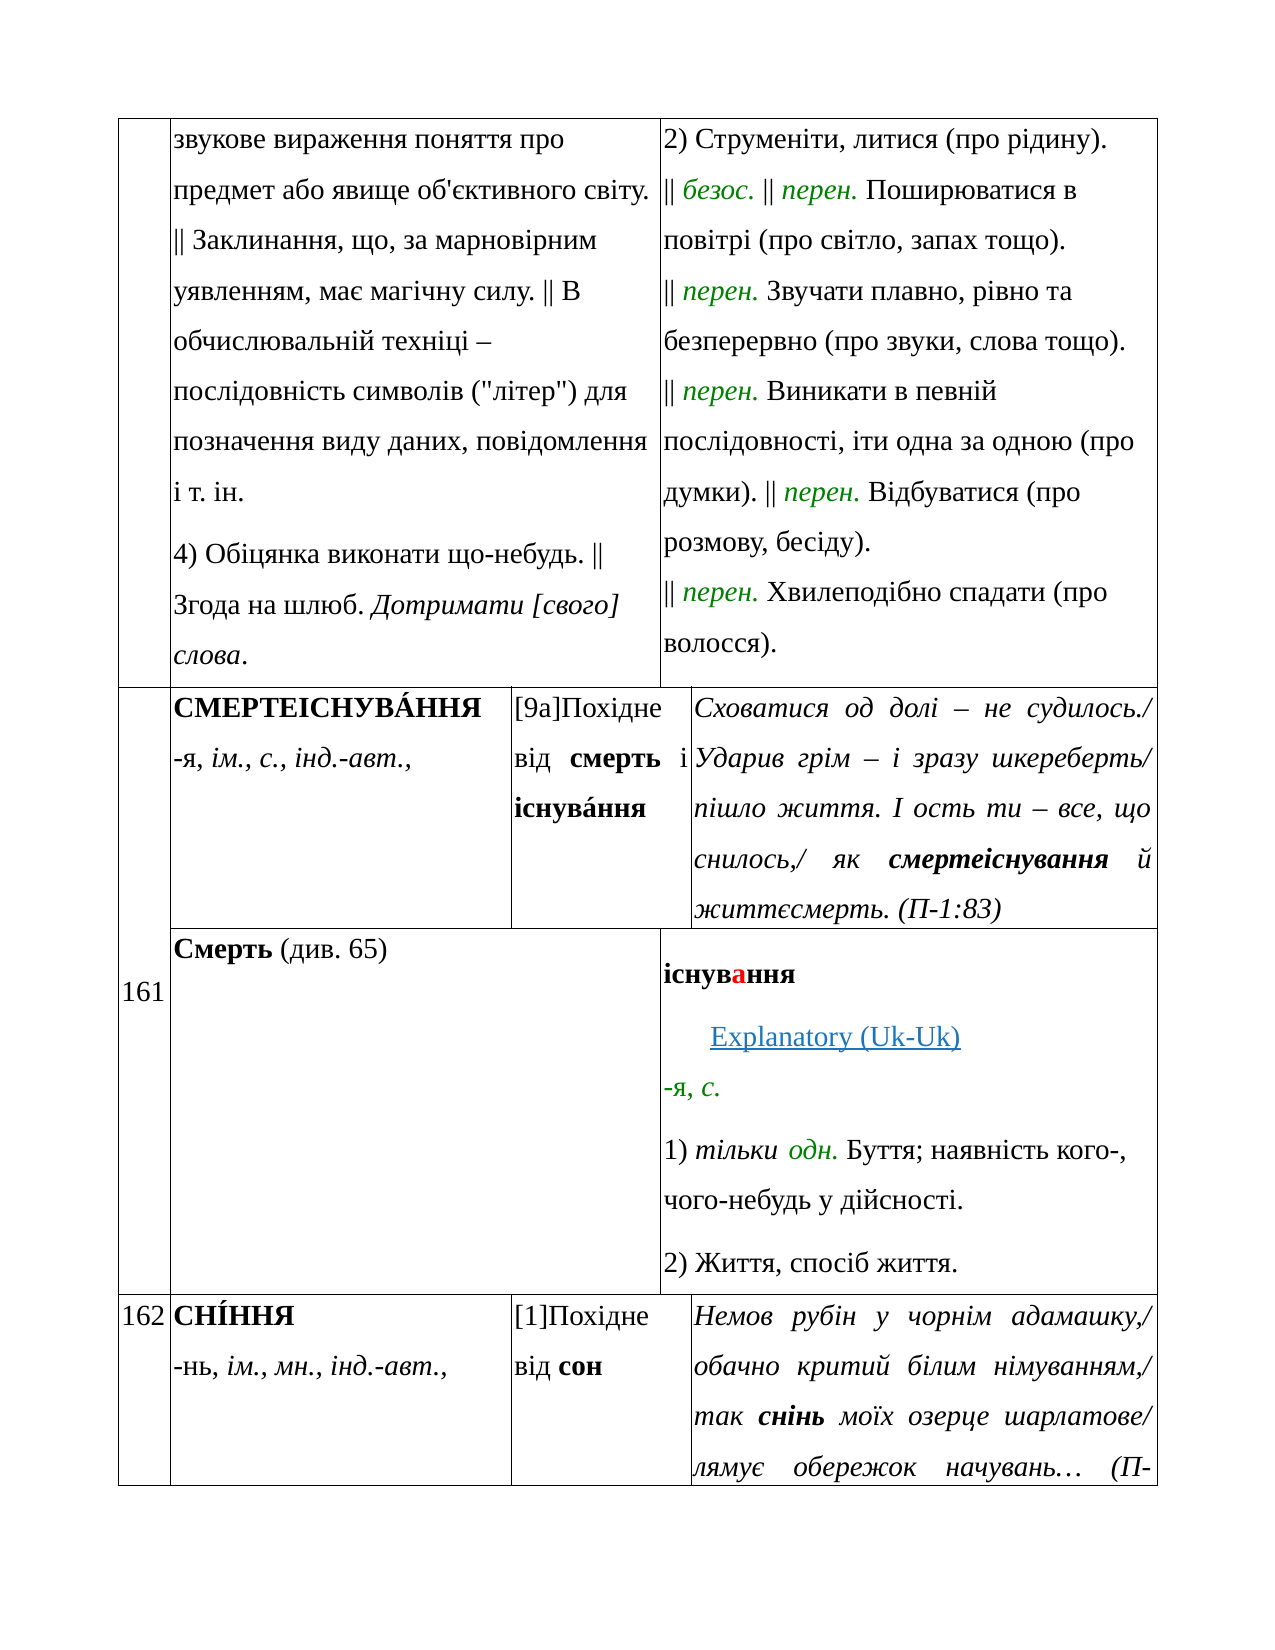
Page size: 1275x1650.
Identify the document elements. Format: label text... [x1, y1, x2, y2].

table_cell [1]Похідне від сон [512, 1295, 691, 1485]
table_cell Немов рубін у чорнім адамашку,/ обачно критий білим німуванням,/ так снінь моїх озерце шарлатове/ лямує обережок начувань… (П- [692, 1295, 1157, 1485]
table_cell звукове вираження поняття про предмет або явище об'єктивного світу. || Заклинання, що, за марновірним уявленням, має магічну силу. || В обчислювальній техніці – послідовність символів ("літер") для позначення виду даних, повідомлення і т. ін. 4) Обіцянка виконати що-небудь. || Згода на шлюб. Дотримати [свого] слова. [171, 119, 660, 686]
table_cell 2) Струменіти, литися (про рідину). || безос. || перен. Поширюватися в повітрі (про світло, запах тощо). || перен. Звучати плавно, рівно та безперервно (про звуки, слова тощо). || перен. Виникати в певній послідовності, іти одна за одною (про думки). || перен. Відбуватися (про розмову, бесіду). || перен. Хвилеподібно спадати (про волосся). [661, 119, 1157, 686]
table_cell 161 [119, 688, 170, 1294]
table_cell [9а]Похідне від смерть і існувáння [512, 688, 691, 928]
table_cell Смертеіснувáння -я, ім., с., інд.-авт., [171, 688, 511, 928]
table_cell існування Explanatory (Uk-Uk) -я, с. 1) тільки одн. Буття; наявність кого-, чого-небудь у дійсності. 2) Життя, спосіб життя. [661, 929, 1157, 1294]
table_cell [119, 119, 170, 686]
table_cell Снíння -нь, ім., мн., інд.-авт., [171, 1295, 511, 1485]
table_cell Смерть (див. 65) [171, 929, 660, 1294]
table_cell Сховатися од долі – не судилось./ Ударив грім – і зразу шкереберть/ пішло життя. І ость ти – все, що снилось,/ як смертеіснування й життєсмерть. (П-1:83) [692, 688, 1157, 928]
table_cell 162 [119, 1295, 170, 1485]
